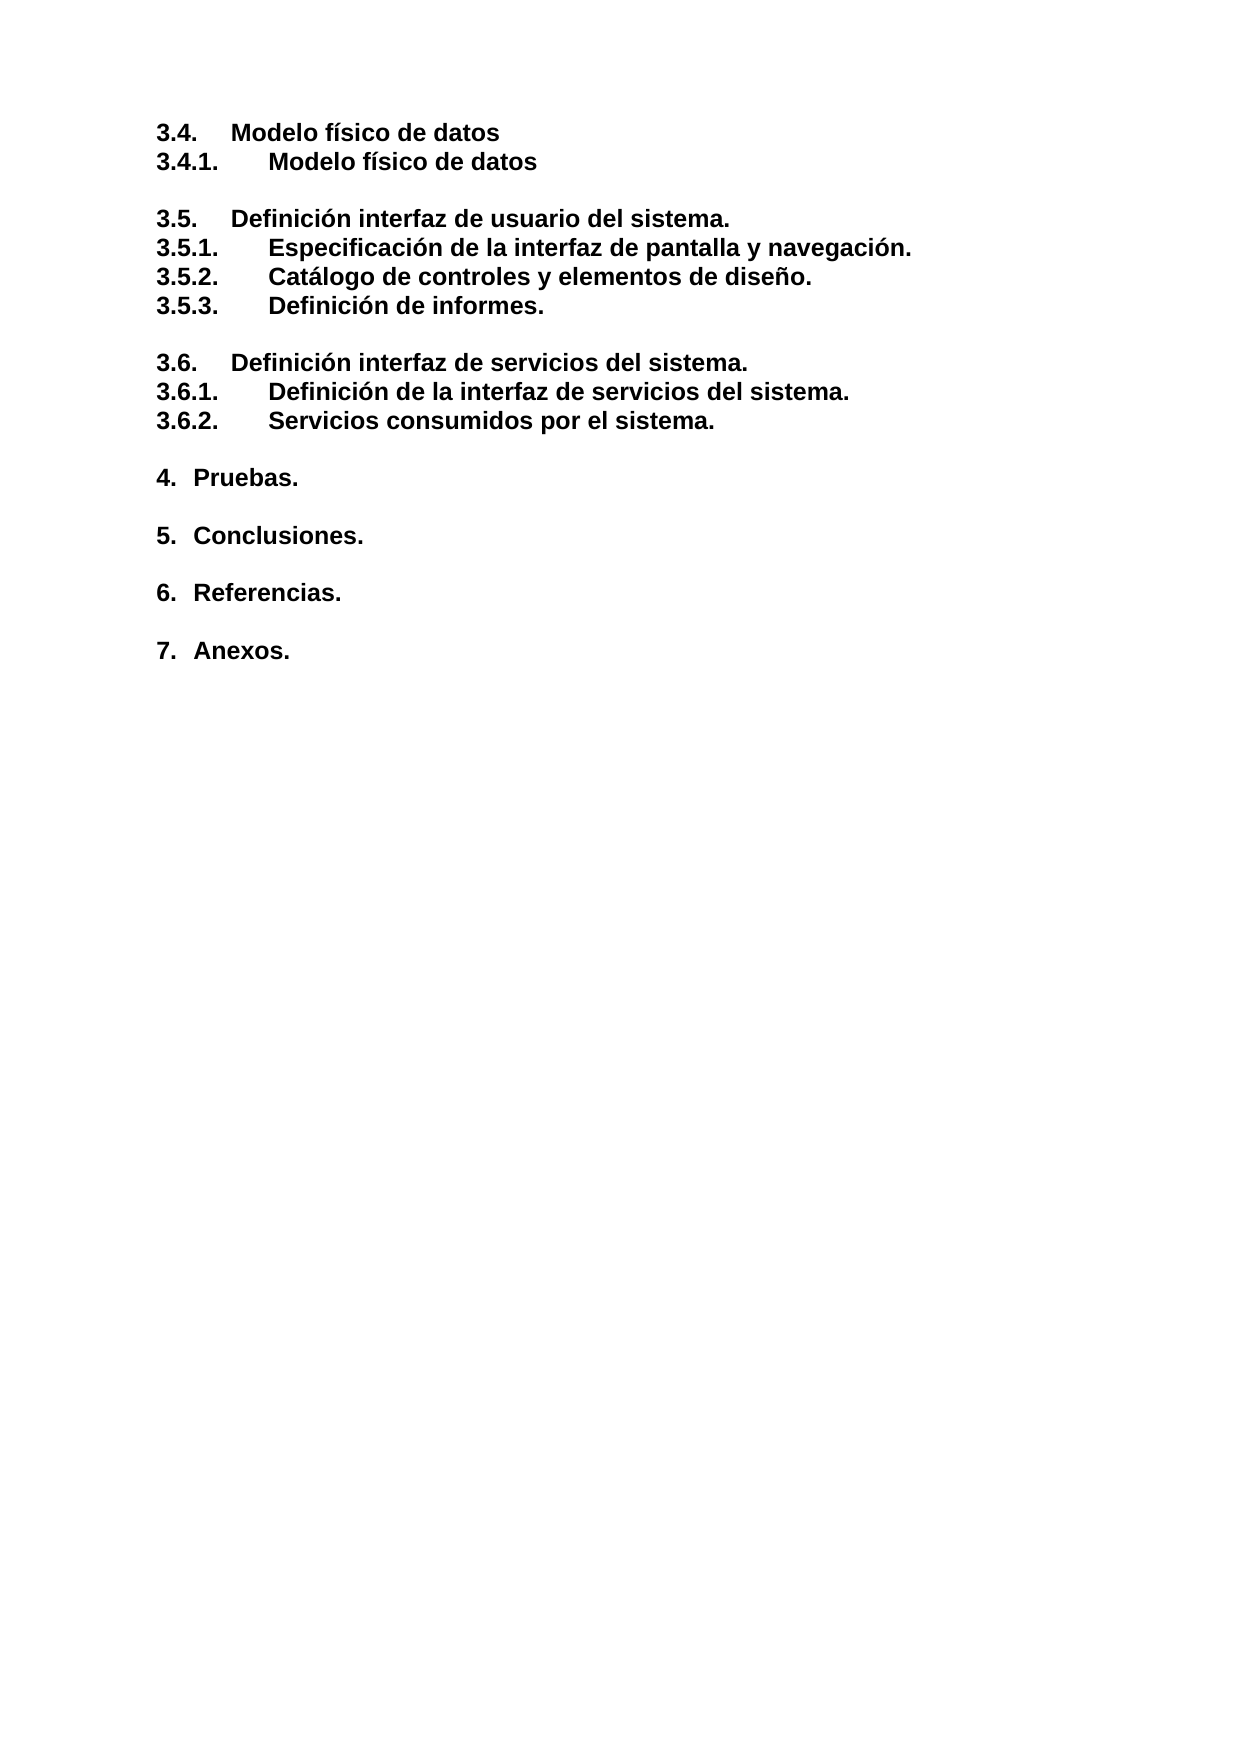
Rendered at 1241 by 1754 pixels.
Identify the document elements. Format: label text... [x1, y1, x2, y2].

list Definición interfaz de usuario del sistema. [156, 204, 1093, 233]
list Definición interfaz de servicios del sistema. [156, 348, 1093, 377]
list Servicios consumidos por el sistema. [156, 406, 1093, 434]
list Catálogo de controles y elementos de diseño. [156, 262, 1093, 291]
list Especificación de la interfaz de pantalla y navegación. [156, 233, 1093, 262]
list Modelo físico de datos [156, 147, 1093, 176]
list Conclusiones. [156, 521, 1093, 549]
list Anexos. [156, 636, 1093, 664]
list Pruebas. [156, 463, 1093, 492]
list Definición de informes. [156, 291, 1093, 319]
list Definición de la interfaz de servicios del sistema. [156, 377, 1093, 406]
list Referencias. [156, 578, 1093, 607]
list Modelo físico de datos [156, 118, 1093, 147]
